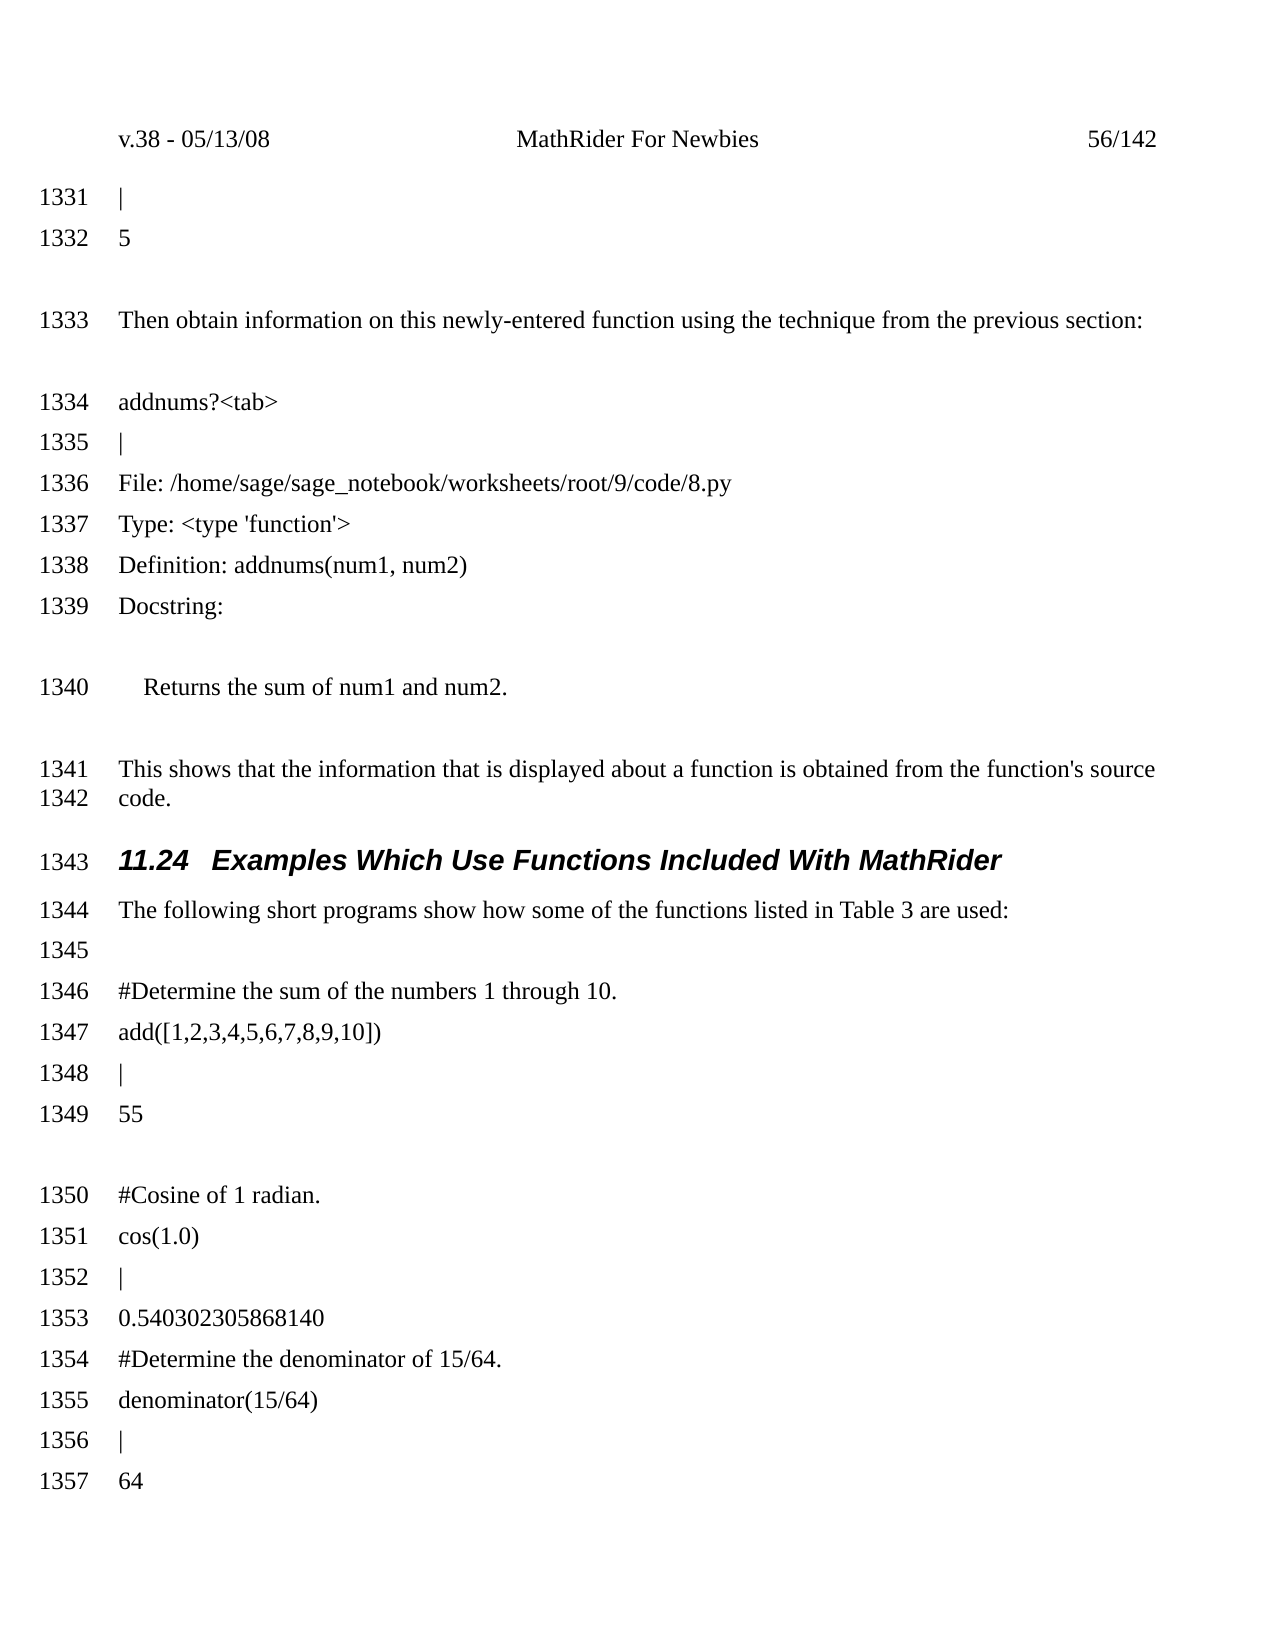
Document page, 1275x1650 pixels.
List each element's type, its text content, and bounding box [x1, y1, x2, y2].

text 5 [118, 223, 1157, 252]
text | [118, 427, 1157, 456]
text | [118, 1262, 1157, 1291]
text Then obtain information on this newly-entered function using the technique from the previous section: [118, 305, 1157, 334]
text 55 [118, 1099, 1157, 1128]
text denominator(15/64) [118, 1385, 1157, 1413]
text The following short programs show how some of the functions listed in Table 3 are used: [118, 895, 1157, 923]
subtitle Examples Which Use Functions Included With MathRider [118, 843, 1157, 876]
text | [118, 1058, 1157, 1087]
text #Determine the sum of the numbers 1 through 10. [118, 976, 1157, 1005]
text This shows that the information that is displayed about a function is obtained from the function's source code. [118, 754, 1157, 812]
text Returns the sum of num1 and num2. [118, 672, 1157, 701]
text addnums?<tab> [118, 387, 1157, 415]
text Type: <type 'function'> [118, 509, 1157, 538]
text #Determine the denominator of 15/64. [118, 1344, 1157, 1373]
text Docstring: [118, 591, 1157, 619]
text 0.540302305868140 [118, 1303, 1157, 1332]
text #Cosine of 1 radian. [118, 1181, 1157, 1209]
text add([1,2,3,4,5,6,7,8,9,10]) [118, 1017, 1157, 1046]
text cos(1.0) [118, 1221, 1157, 1250]
text Definition: addnums(num1, num2) [118, 550, 1157, 579]
text | [118, 182, 1157, 211]
text 64 [118, 1466, 1157, 1495]
text File: /home/sage/sage_notebook/worksheets/root/9/code/8.py [118, 468, 1157, 497]
text | [118, 1426, 1157, 1454]
